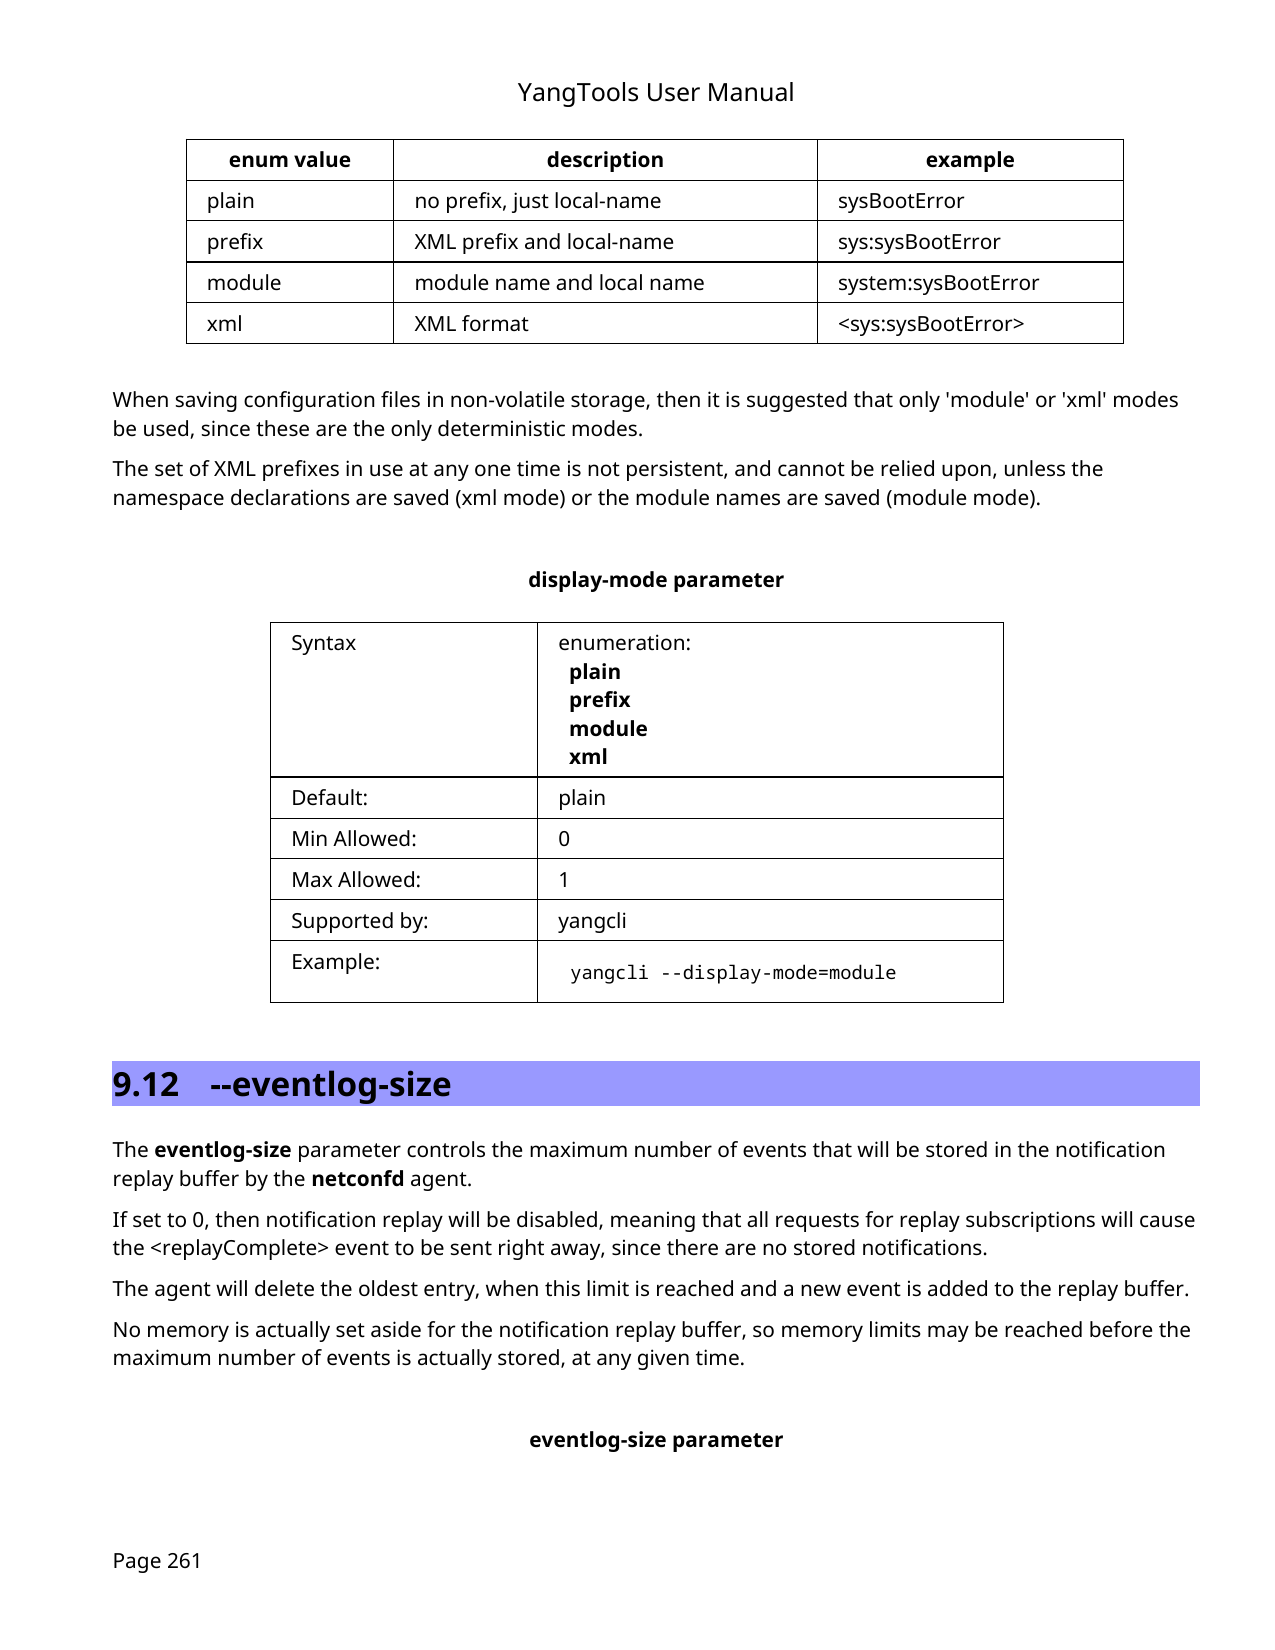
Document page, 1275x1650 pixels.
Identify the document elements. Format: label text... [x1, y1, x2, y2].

table_cell 1 [538, 859, 1003, 899]
table_cell sys:sysBootError [818, 221, 1123, 261]
table_cell Default: [271, 778, 537, 817]
text When saving configuration files in non-volatile storage, then it is suggested that only 'module' or 'xml' modes be used, since these are the only deterministic modes. [112, 385, 1200, 442]
table_cell XML format [394, 303, 817, 343]
table_cell xml [187, 303, 393, 343]
table_cell module [187, 263, 393, 302]
text The set of XML prefixes in use at any one time is not persistent, and cannot be relied upon, unless the namespace declarations are saved (xml mode) or the module names are saved (module mode). [112, 454, 1200, 511]
subtitle eventlog-size parameter [127, 1425, 1185, 1454]
text No memory is actually set aside for the notification replay buffer, so memory limits may be reached before the maximum number of events is actually stored, at any given time. [112, 1315, 1200, 1372]
table_cell module name and local name [394, 263, 817, 302]
table_header enumeration: plain prefix module xml [538, 623, 1003, 776]
table_cell Max Allowed: [271, 859, 537, 899]
table_header description [394, 140, 817, 179]
table_cell XML prefix and local-name [394, 221, 817, 261]
text The eventlog-size parameter controls the maximum number of events that will be stored in the notification replay buffer by the netconfd agent. [112, 1135, 1200, 1192]
table_header Syntax [271, 623, 537, 776]
table_cell yangcli --display-mode=module [538, 941, 1003, 1002]
table_cell Supported by: [271, 900, 537, 940]
table_cell yangcli [538, 900, 1003, 940]
table_cell plain [538, 778, 1003, 817]
table_cell system:sysBootError [818, 263, 1123, 302]
table_header enum value [187, 140, 393, 179]
table_cell plain [187, 181, 393, 220]
table_cell prefix [187, 221, 393, 261]
text The agent will delete the oldest entry, when this limit is reached and a new event is added to the replay buffer. [112, 1274, 1200, 1303]
table_cell Min Allowed: [271, 819, 537, 858]
text If set to 0, then notification replay will be disabled, meaning that all requests for replay subscriptions will cause the <replayComplete> event to be sent right away, since there are no stored notifications. [112, 1205, 1200, 1262]
table_cell 0 [538, 819, 1003, 858]
table_header example [818, 140, 1123, 179]
subtitle --eventlog-size [112, 1061, 1200, 1106]
subtitle display-mode parameter [127, 565, 1185, 593]
table_cell no prefix, just local-name [394, 181, 817, 220]
table_cell Example: [271, 941, 537, 1002]
table_cell sysBootError [818, 181, 1123, 220]
table_cell <sys:sysBootError> [818, 303, 1123, 343]
